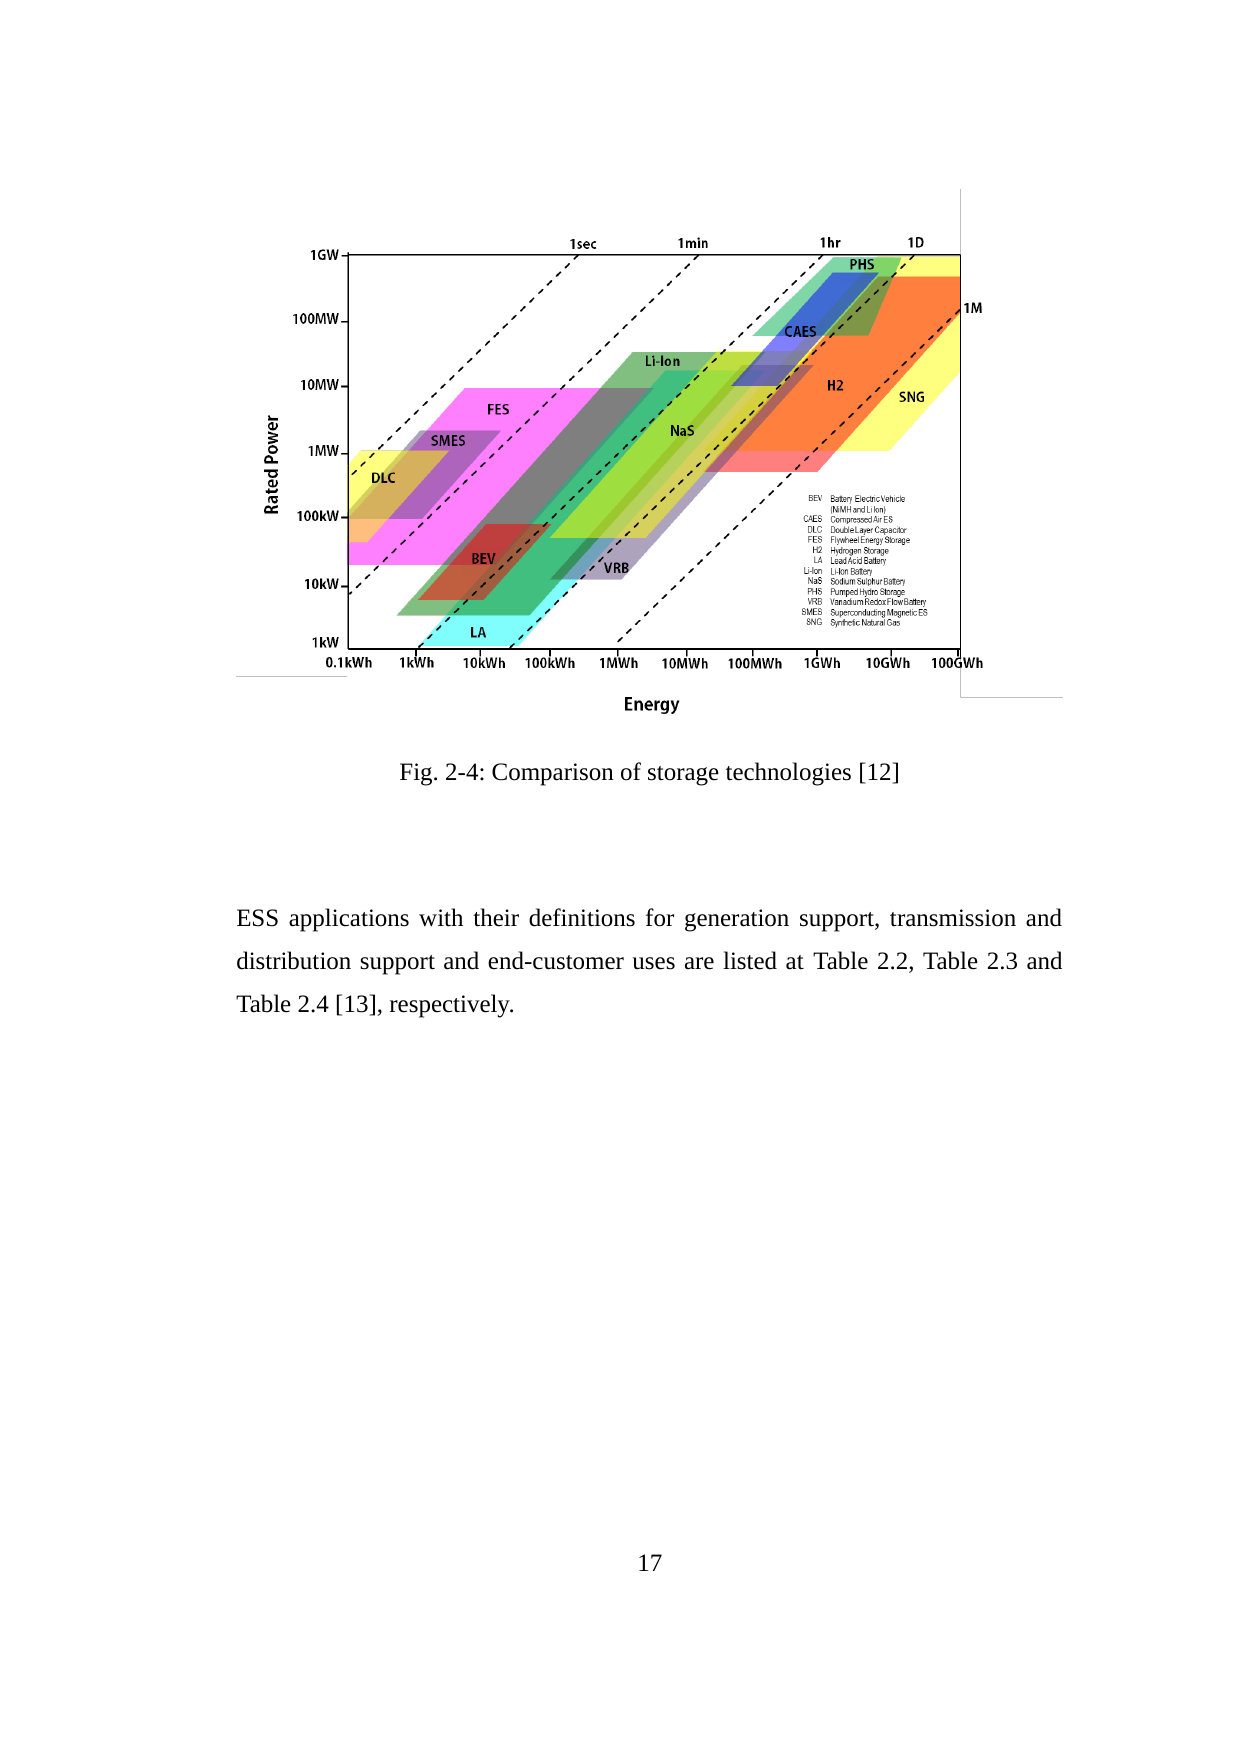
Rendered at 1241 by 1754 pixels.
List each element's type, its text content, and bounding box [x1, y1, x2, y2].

text ESS applications with their definitions for generation support, transmission and distribution support and end-customer uses are listed at Table 2.2, Table 2.3 and Table 2.4 [13]⁠, respectively. [236, 903, 1063, 1018]
picture [236, 189, 1063, 725]
text Fig. 2-4: Comparison of storage technologies [12]⁠ [236, 757, 1063, 786]
